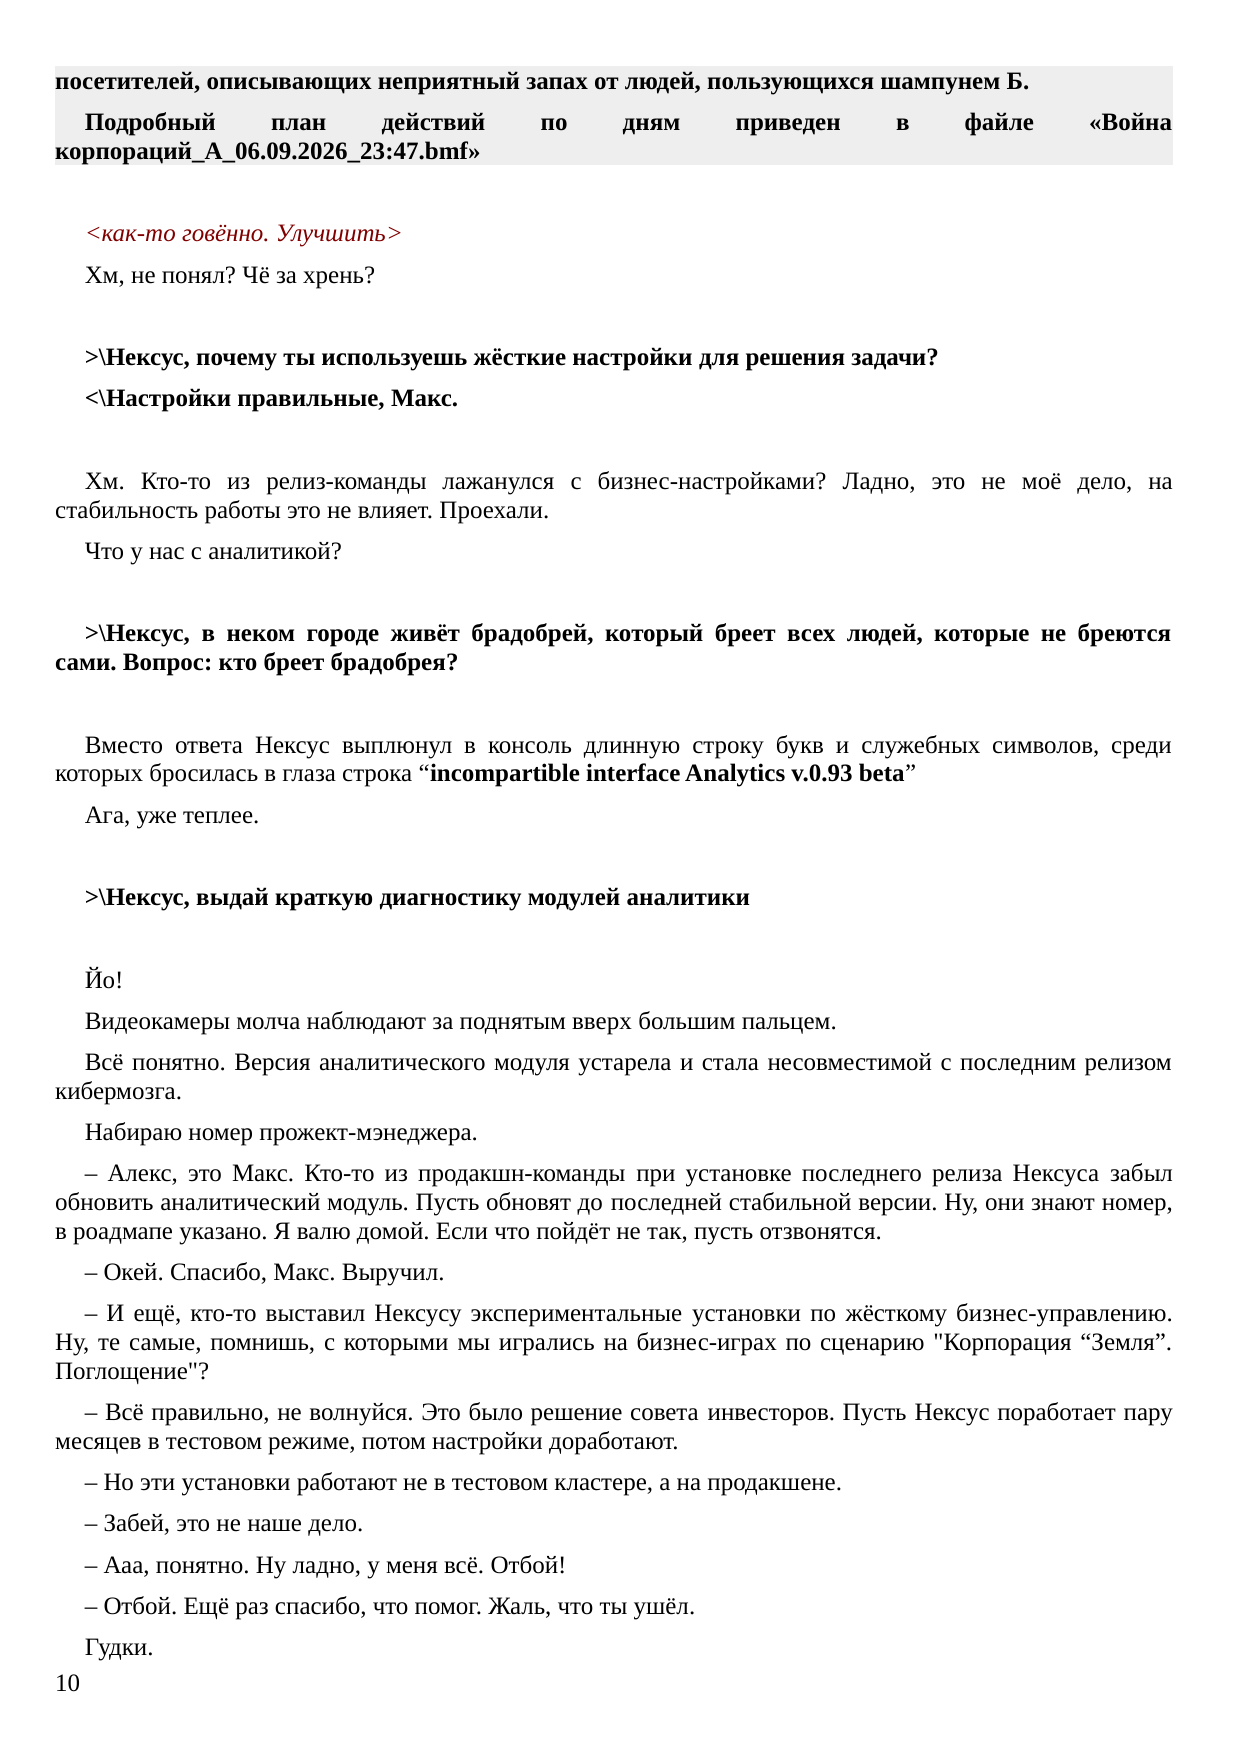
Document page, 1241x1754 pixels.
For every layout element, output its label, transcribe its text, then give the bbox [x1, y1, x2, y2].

text – Но эти установки работают не в тестовом кластере, а на продакшене. [55, 1467, 1173, 1496]
text >\Нексус, выдай краткую диагностику модулей аналитики [55, 882, 1173, 911]
text <как-то говённо. Улучшить> [55, 218, 1173, 247]
text >\Нексус, в неком городе живёт брадобрей, который бреет всех людей, которые не бреются сами. Вопрос: кто бреет брадобрея? [55, 618, 1173, 676]
text посетителей, описывающих неприятный запах от людей, пользующихся шампунем Б. [55, 66, 1173, 95]
text Вместо ответа Нексус выплюнул в консоль длинную строку букв и служебных символов, среди которых бросилась в глаза строка “incompartible interface Analytics v.0.93 beta” [55, 730, 1173, 787]
text – Всё правильно, не волнуйся. Это было решение совета инвесторов. Пусть Нексус поработает пару месяцев в тестовом режиме, потом настройки доработают. [55, 1397, 1173, 1455]
text – И ещё, кто-то выставил Нексусу экспериментальные установки по жёсткому бизнес-управлению. Ну, те самые, помнишь, с которыми мы игрались на бизнес-играх по сценарию "Корпорация “Земля”. Поглощение"? [55, 1298, 1173, 1385]
text <\Настройки правильные, Макс. [55, 383, 1173, 412]
text – Отбой. Ещё раз спасибо, что помог. Жаль, что ты ушёл. [55, 1591, 1173, 1620]
text >\Нексус, почему ты используешь жёсткие настройки для решения задачи? [55, 342, 1173, 371]
text Хм. Кто-то из релиз-команды лажанулся с бизнес-настройками? Ладно, это не моё дело, на стабильность работы это не влияет. Проехали. [55, 466, 1173, 523]
text Гудки. [55, 1632, 1173, 1661]
text Всё понятно. Версия аналитического модуля устарела и стала несовместимой с последним релизом кибермозга. [55, 1047, 1173, 1105]
text Что у нас с аналитикой? [55, 536, 1173, 565]
text Подробный план действий по дням приведен в файле «Война корпораций_A_06.09.2026_23:47.bmf» [55, 107, 1173, 165]
text Видеокамеры молча наблюдают за поднятым вверх большим пальцем. [55, 1006, 1173, 1035]
text Йо! [55, 965, 1173, 993]
text Ага, уже теплее. [55, 800, 1173, 828]
text – Окей. Спасибо, Макс. Выручил. [55, 1257, 1173, 1286]
text – Ааа, понятно. Ну ладно, у меня всё. Отбой! [55, 1550, 1173, 1578]
text Хм, не понял? Чё за хрень? [55, 260, 1173, 288]
text – Забей, это не наше дело. [55, 1508, 1173, 1537]
text Набираю номер прожект-мэнеджера. [55, 1117, 1173, 1146]
text – Алекс, это Макс. Кто-то из продакшн-команды при установке последнего релиза Нексуса забыл обновить аналитический модуль. Пусть обновят до последней стабильной версии. Ну, они знают номер, в роадмапе указано. Я валю домой. Если что пойдёт не так, пусть отзвонятся. [55, 1158, 1173, 1245]
